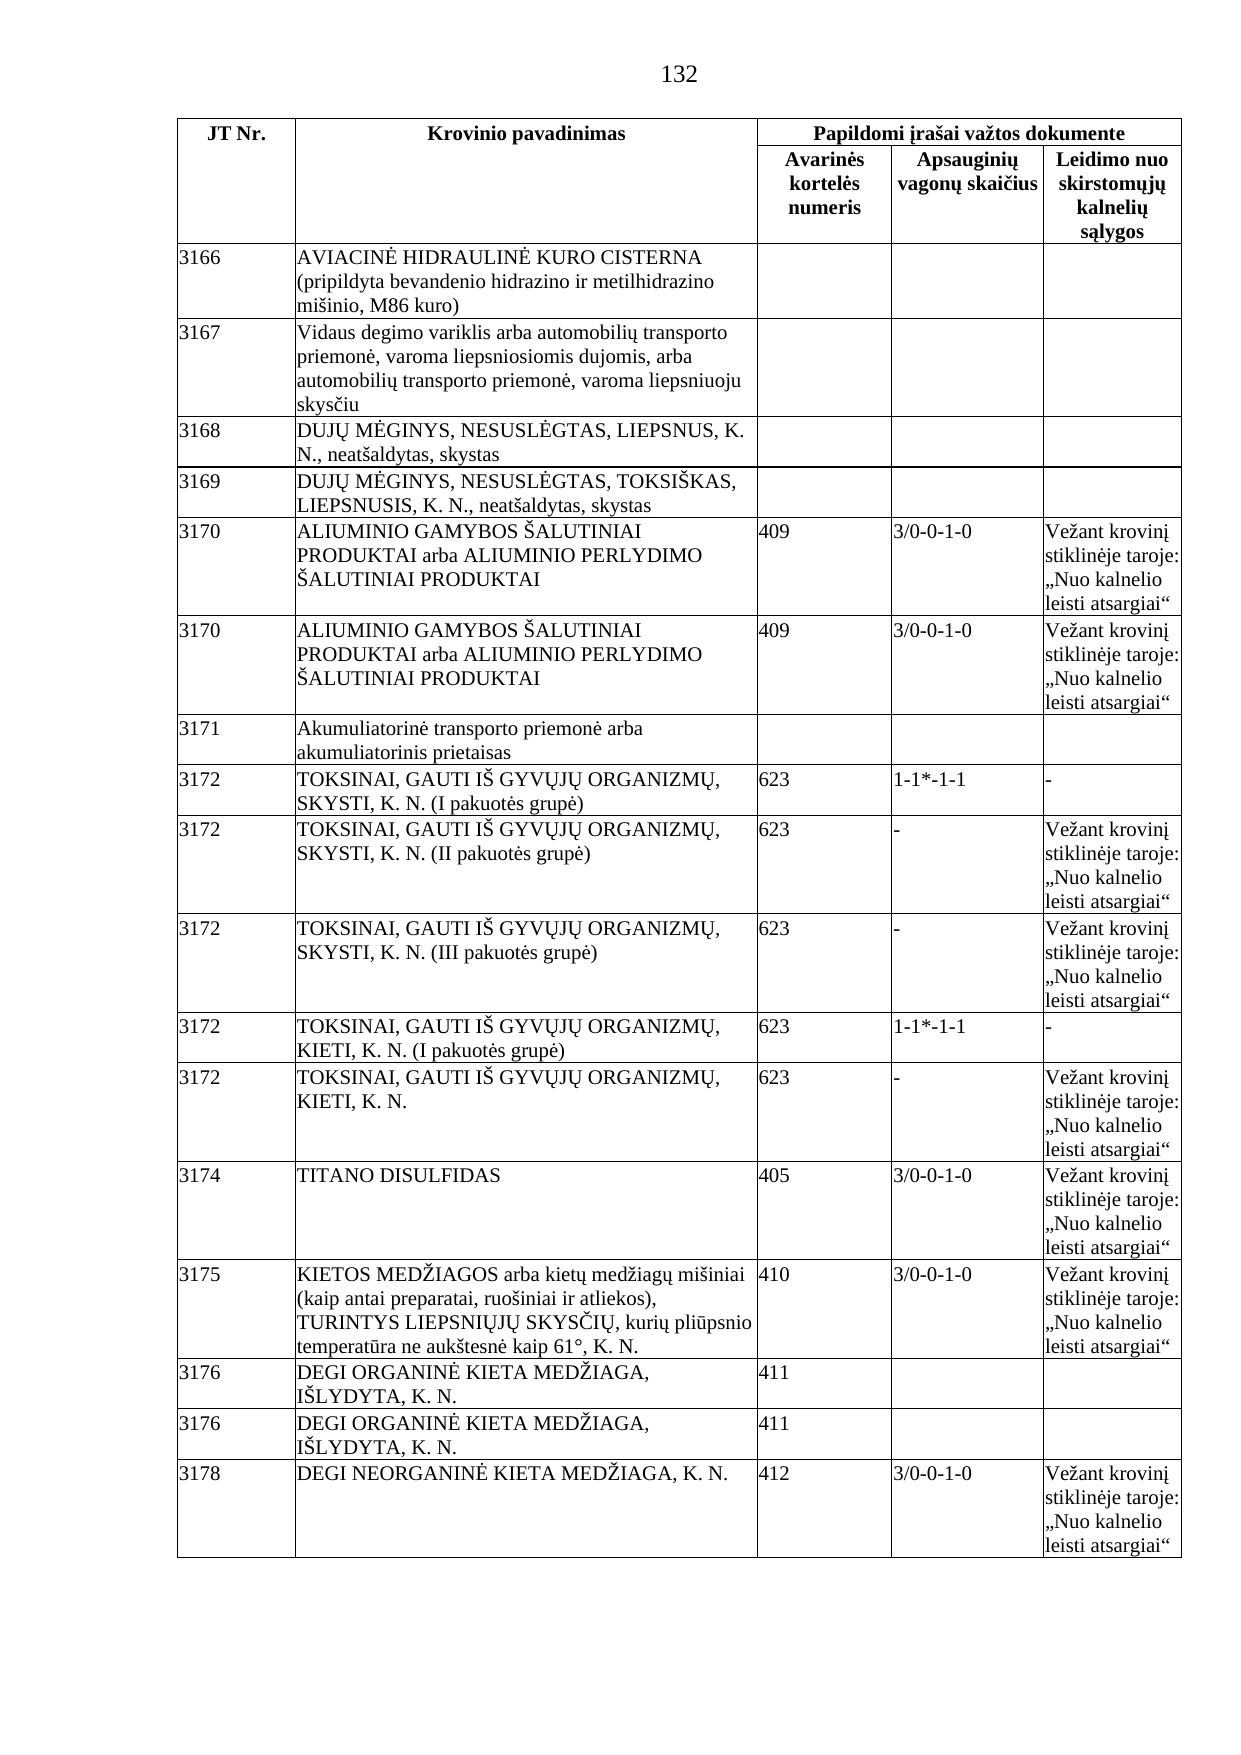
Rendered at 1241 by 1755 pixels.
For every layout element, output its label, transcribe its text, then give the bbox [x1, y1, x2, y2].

table_cell 3/0-0-1-0 [892, 1460, 1043, 1557]
table_cell 3172 [178, 1063, 295, 1161]
table_cell Vežant krovinį stiklinėje taroje: „Nuo kalnelio leisti atsargiai“ [1044, 518, 1181, 615]
table_cell 623 [758, 1013, 891, 1062]
table_cell [1044, 417, 1181, 466]
table_cell [1044, 715, 1181, 764]
table_cell 3172 [178, 1013, 295, 1062]
table_cell Avarinės kortelės numeris [758, 146, 891, 243]
table_cell 412 [758, 1460, 891, 1557]
table_cell DUJŲ MĖGINYS, NESUSLĖGTAS, TOKSIŠKAS, LIEPSNUSIS, K. N., neatšaldytas, skystas [296, 468, 757, 517]
table_cell Vežant krovinį stiklinėje taroje: „Nuo kalnelio leisti atsargiai“ [1044, 1162, 1181, 1259]
table_cell 405 [758, 1162, 891, 1259]
table_cell 410 [758, 1260, 891, 1358]
table_cell TITANO DISULFIDAS [296, 1162, 757, 1259]
table_cell Vežant krovinį stiklinėje taroje: „Nuo kalnelio leisti atsargiai“ [1044, 1460, 1181, 1557]
table_cell - [892, 914, 1043, 1012]
table_cell [892, 244, 1043, 317]
table_cell 3170 [178, 616, 295, 714]
table_cell DEGI ORGANINĖ KIETA MEDŽIAGA, IŠLYDYTA, K. N. [296, 1409, 757, 1459]
table_cell Vežant krovinį stiklinėje taroje: „Nuo kalnelio leisti atsargiai“ [1044, 616, 1181, 714]
table_cell - [1044, 1013, 1181, 1062]
table_cell TOKSINAI, GAUTI IŠ GYVŲJŲ ORGANIZMŲ, SKYSTI, K. N. (II pakuotės grupė) [296, 816, 757, 913]
table_cell 3178 [178, 1460, 295, 1557]
table_cell [1044, 319, 1181, 416]
table_cell TOKSINAI, GAUTI IŠ GYVŲJŲ ORGANIZMŲ, SKYSTI, K. N. (I pakuotės grupė) [296, 765, 757, 815]
table_cell TOKSINAI, GAUTI IŠ GYVŲJŲ ORGANIZMŲ, KIETI, K. N. [296, 1063, 757, 1161]
table_cell KIETOS MEDŽIAGOS arba kietų medžiagų mišiniai (kaip antai preparatai, ruošiniai ir atliekos), TURINTYS LIEPSNIŲJŲ SKYSČIŲ, kurių pliūpsnio temperatūra ne aukštesnė kaip 61°, K. N. [296, 1260, 757, 1358]
table_cell [892, 468, 1043, 517]
table_cell 3171 [178, 715, 295, 764]
table_cell [758, 468, 891, 517]
table_cell Akumuliatorinė transporto priemonė arba akumuliatorinis prietaisas [296, 715, 757, 764]
table_cell [892, 417, 1043, 466]
table_cell AVIACINĖ HIDRAULINĖ KURO CISTERNA (pripildyta bevandenio hidrazino ir metilhidrazino mišinio, M86 kuro) [296, 244, 757, 317]
table_cell 1-1*-1-1 [892, 1013, 1043, 1062]
table_cell [892, 1359, 1043, 1408]
table_cell 623 [758, 816, 891, 913]
table_cell 623 [758, 1063, 891, 1161]
table_cell - [892, 816, 1043, 913]
table_cell Apsauginių vagonų skaičius [892, 146, 1043, 243]
table_cell [758, 319, 891, 416]
table_cell 3175 [178, 1260, 295, 1358]
table_cell 3169 [178, 468, 295, 517]
table_cell ALIUMINIO GAMYBOS ŠALUTINIAI PRODUKTAI arba ALIUMINIO PERLYDIMO ŠALUTINIAI PRODUKTAI [296, 616, 757, 714]
table_cell 3176 [178, 1409, 295, 1459]
table_cell DEGI ORGANINĖ KIETA MEDŽIAGA, IŠLYDYTA, K. N. [296, 1359, 757, 1408]
table_cell - [892, 1063, 1043, 1161]
table_cell 623 [758, 765, 891, 815]
table_cell 411 [758, 1359, 891, 1408]
table_cell 3168 [178, 417, 295, 466]
table_cell ALIUMINIO GAMYBOS ŠALUTINIAI PRODUKTAI arba ALIUMINIO PERLYDIMO ŠALUTINIAI PRODUKTAI [296, 518, 757, 615]
table_cell Vidaus degimo variklis arba automobilių transporto priemonė, varoma liepsniosiomis dujomis, arba automobilių transporto priemonė, varoma liepsniuoju skysčiu [296, 319, 757, 416]
table_cell TOKSINAI, GAUTI IŠ GYVŲJŲ ORGANIZMŲ, KIETI, K. N. (I pakuotės grupė) [296, 1013, 757, 1062]
table_cell [1044, 468, 1181, 517]
table_cell DEGI NEORGANINĖ KIETA MEDŽIAGA, K. N. [296, 1460, 757, 1557]
table_header Papildomi įrašai važtos dokumente [758, 119, 1181, 144]
table_cell 3172 [178, 816, 295, 913]
table_cell 3/0-0-1-0 [892, 518, 1043, 615]
table_cell 3167 [178, 319, 295, 416]
table_cell [892, 1409, 1043, 1459]
table_cell Vežant krovinį stiklinėje taroje: „Nuo kalnelio leisti atsargiai“ [1044, 1063, 1181, 1161]
table_cell Leidimo nuo skirstomųjų kalnelių sąlygos [1044, 146, 1181, 243]
table_cell [1044, 1409, 1181, 1459]
table_cell 409 [758, 616, 891, 714]
table_cell 3/0-0-1-0 [892, 616, 1043, 714]
table_cell 3170 [178, 518, 295, 615]
table_cell [758, 417, 891, 466]
table_cell [1044, 1359, 1181, 1408]
table_cell [758, 715, 891, 764]
table_cell 411 [758, 1409, 891, 1459]
table_cell - [1044, 765, 1181, 815]
table_cell Vežant krovinį stiklinėje taroje: „Nuo kalnelio leisti atsargiai“ [1044, 914, 1181, 1012]
table_header Krovinio pavadinimas [296, 119, 757, 243]
table_cell 623 [758, 914, 891, 1012]
table_cell TOKSINAI, GAUTI IŠ GYVŲJŲ ORGANIZMŲ, SKYSTI, K. N. (III pakuotės grupė) [296, 914, 757, 1012]
table_cell 1-1*-1-1 [892, 765, 1043, 815]
table_cell [1044, 244, 1181, 317]
table_cell 3172 [178, 765, 295, 815]
table_cell 3172 [178, 914, 295, 1012]
table_cell Vežant krovinį stiklinėje taroje: „Nuo kalnelio leisti atsargiai“ [1044, 1260, 1181, 1358]
table_cell 3176 [178, 1359, 295, 1408]
table_cell 3/0-0-1-0 [892, 1260, 1043, 1358]
table_cell DUJŲ MĖGINYS, NESUSLĖGTAS, LIEPSNUS, K. N., neatšaldytas, skystas [296, 417, 757, 466]
table_cell Vežant krovinį stiklinėje taroje: „Nuo kalnelio leisti atsargiai“ [1044, 816, 1181, 913]
table_cell [758, 244, 891, 317]
table_cell [892, 715, 1043, 764]
table_cell 409 [758, 518, 891, 615]
table_cell [892, 319, 1043, 416]
table_cell 3166 [178, 244, 295, 317]
table_cell 3/0-0-1-0 [892, 1162, 1043, 1259]
table_cell 3174 [178, 1162, 295, 1259]
table_header JT Nr. [178, 119, 295, 243]
